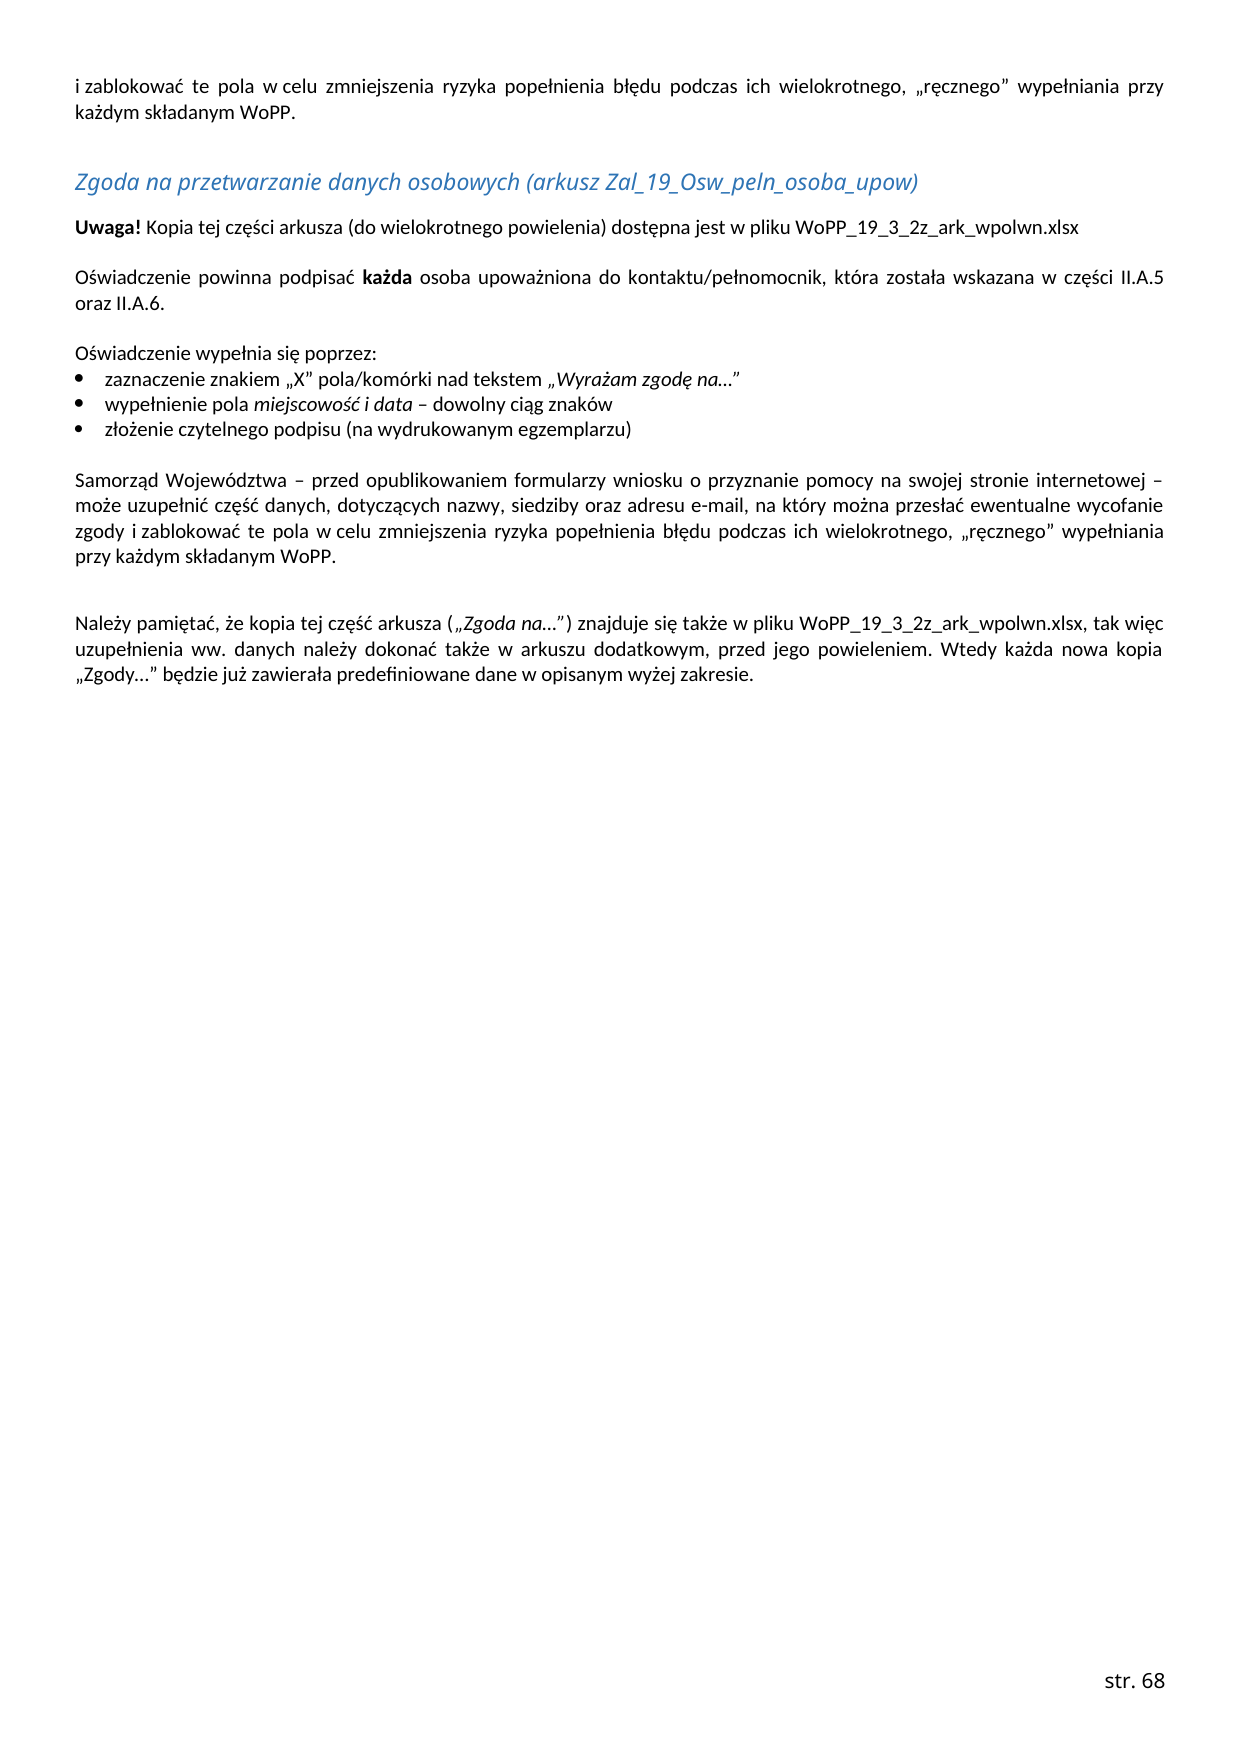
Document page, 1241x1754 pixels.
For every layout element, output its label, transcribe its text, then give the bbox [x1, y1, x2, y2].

subtitle Zgoda na przetwarzanie danych osobowych (arkusz Zal_19_Osw_peln_osoba_upow) [75, 166, 1165, 197]
list złożenie czytelnego podpisu (na wydrukowanym egzemplarzu) [75, 417, 1165, 442]
list Oświadczenie powinna podpisać każda osoba upoważniona do kontaktu/pełnomocnik, która została wskazana w części II.A.5 oraz II.A.6. [75, 264, 1165, 315]
list wypełnienie pola miejscowość i data – dowolny ciąg znaków [75, 391, 1165, 417]
list zaznaczenie znakiem „X” pola/komórki nad tekstem „Wyrażam zgodę na…” [75, 366, 1165, 391]
list Oświadczenie wypełnia się poprzez: [75, 340, 1165, 366]
list Uwaga! Kopia tej części arkusza (do wielokrotnego powielenia) dostępna jest w pliku WoPP_19_3_2z_ark_wpolwn.xlsx [75, 214, 1165, 239]
text Samorząd Województwa – przed opublikowaniem formularzy wniosku o przyznanie pomocy na swojej stronie internetowej – może uzupełnić część danych, dotyczących nazwy, siedziby oraz adresu e-mail, na który można przesłać ewentualne wycofanie zgody i zablokować te pola w celu zmniejszenia ryzyka popełnienia błędu podczas ich wielokrotnego, „ręcznego” wypełniania przy każdym składanym WoPP. [75, 467, 1165, 569]
text i zablokować te pola w celu zmniejszenia ryzyka popełnienia błędu podczas ich wielokrotnego, „ręcznego” wypełniania przy każdym składanym WoPP. [75, 74, 1165, 124]
text Należy pamiętać, że kopia tej część arkusza („Zgoda na…”) znajduje się także w pliku WoPP_19_3_2z_ark_wpolwn.xlsx, tak więc uzupełnienia ww. danych należy dokonać także w arkuszu dodatkowym, przed jego powieleniem. Wtedy każda nowa kopia „Zgody…” będzie już zawierała predefiniowane dane w opisanym wyżej zakresie. [75, 610, 1165, 687]
